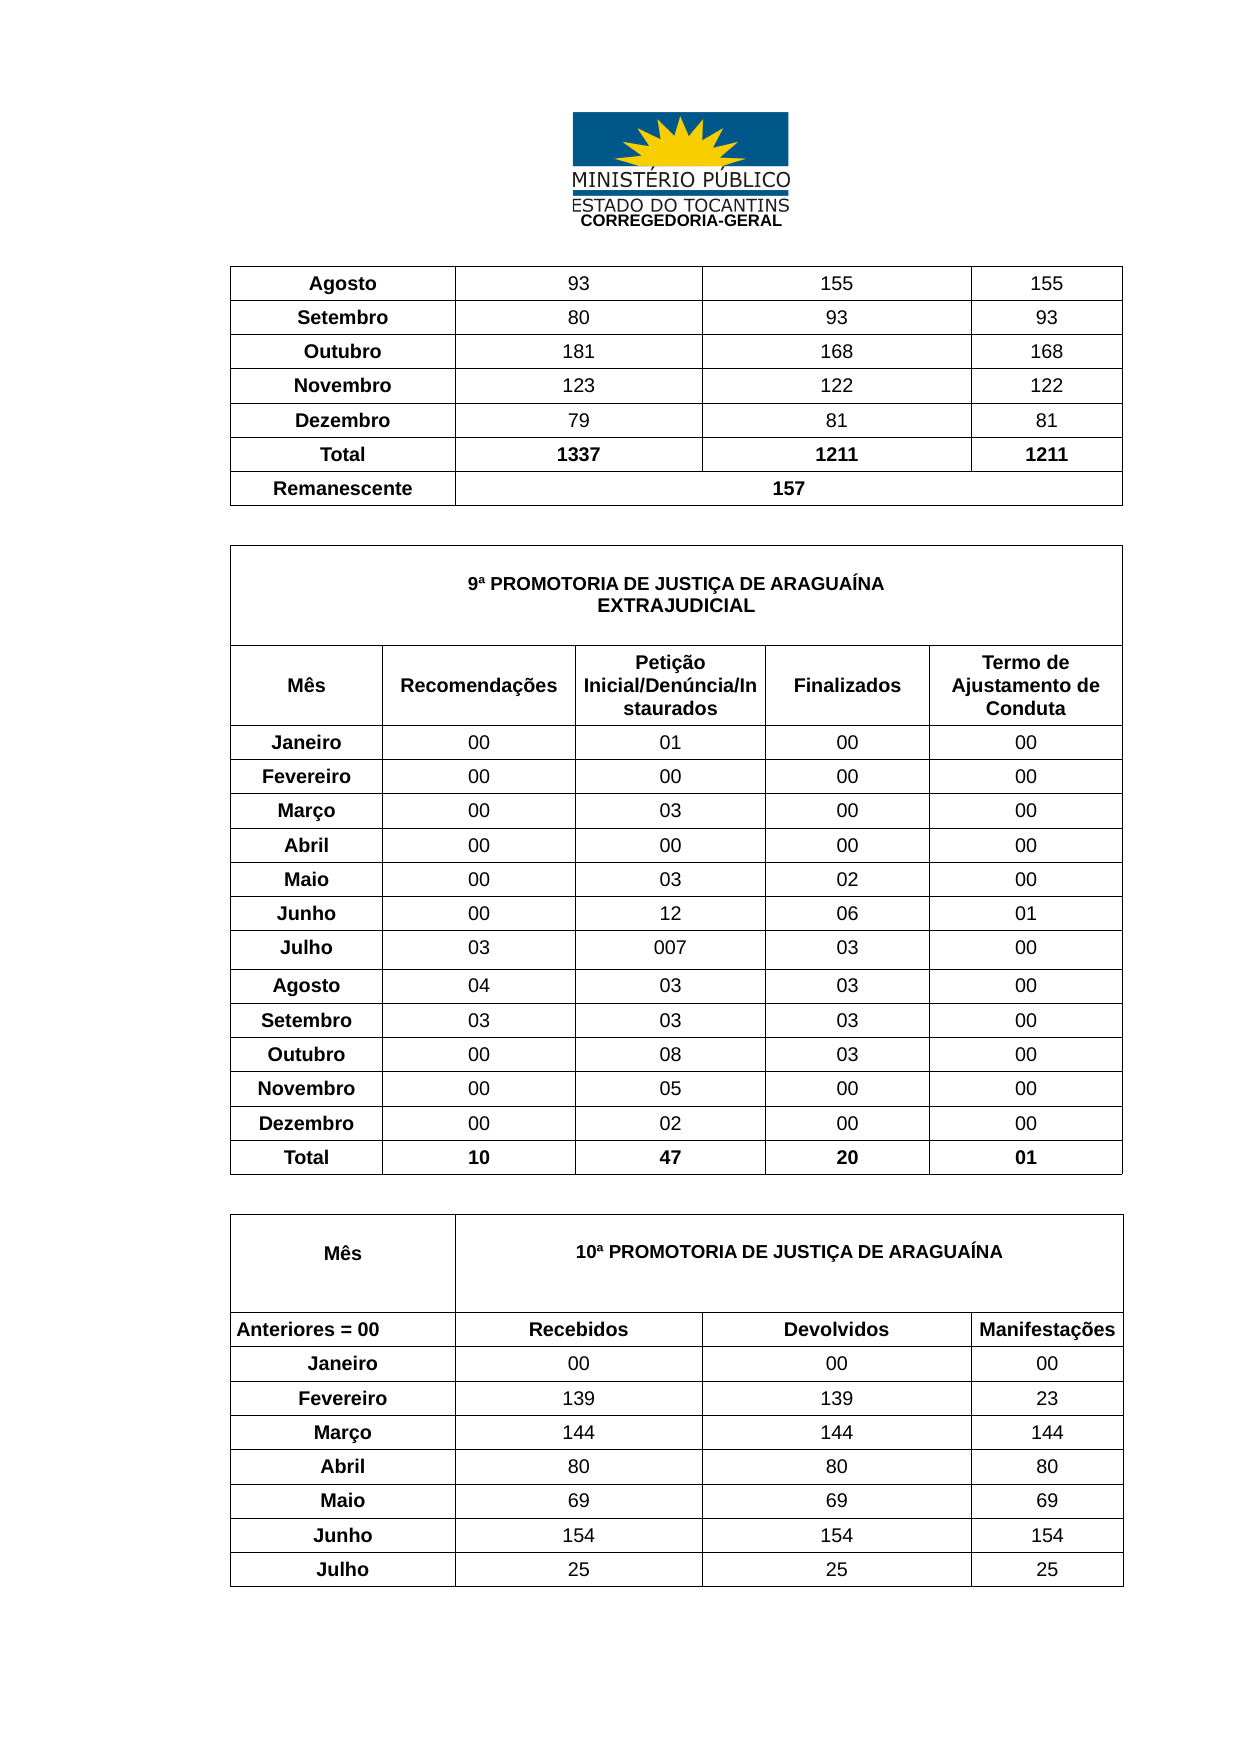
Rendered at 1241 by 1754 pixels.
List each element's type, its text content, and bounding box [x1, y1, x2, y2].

table_cell 00 [576, 829, 765, 862]
table_cell 03 [576, 863, 765, 896]
table_cell 00 [383, 1038, 575, 1071]
table_cell 122 [972, 369, 1122, 403]
table_cell Julho [231, 931, 382, 968]
table_cell 03 [383, 931, 575, 968]
table_cell Dezembro [231, 404, 455, 437]
table_cell 03 [766, 1038, 929, 1071]
table_cell 00 [930, 970, 1122, 1003]
table_cell 00 [456, 1347, 702, 1381]
table_cell 00 [766, 726, 929, 759]
table_header 10ª PROMOTORIA DE JUSTIÇA DE ARAGUAÍNA [456, 1215, 1123, 1312]
table_cell Recebidos [456, 1313, 702, 1346]
table_cell 00 [766, 1107, 929, 1140]
table_cell Julho [231, 1553, 455, 1586]
table_cell 02 [576, 1107, 765, 1140]
table_cell 00 [383, 829, 575, 862]
table_cell 00 [930, 863, 1122, 896]
table_cell 00 [383, 1107, 575, 1140]
table_cell 25 [972, 1553, 1123, 1586]
table_cell 1211 [972, 438, 1122, 471]
table_cell 47 [576, 1141, 765, 1174]
table_cell 93 [456, 267, 702, 300]
table_cell 007 [576, 931, 765, 968]
table_cell Mês [231, 646, 382, 725]
table_cell 139 [456, 1382, 702, 1415]
table_cell Outubro [231, 335, 455, 368]
table_cell 05 [576, 1072, 765, 1106]
table_cell 00 [930, 794, 1122, 828]
table_cell Anteriores = 00 [231, 1313, 455, 1346]
table_cell 155 [703, 267, 971, 300]
table_cell 00 [972, 1347, 1123, 1381]
table_cell Junho [231, 897, 382, 930]
table_cell 12 [576, 897, 765, 930]
table_cell Devolvidos [703, 1313, 971, 1346]
table_cell 10 [383, 1141, 575, 1174]
table_cell Manifestações [972, 1313, 1123, 1346]
table_cell 01 [930, 897, 1122, 930]
table_cell 00 [383, 726, 575, 759]
table_cell Finalizados [766, 646, 929, 725]
table_cell 154 [456, 1519, 702, 1552]
table_cell Setembro [231, 1004, 382, 1037]
table_cell 00 [766, 794, 929, 828]
table_cell 03 [766, 931, 929, 968]
table_cell 03 [383, 1004, 575, 1037]
table_cell 00 [930, 1072, 1122, 1106]
table_cell 00 [383, 1072, 575, 1106]
table_cell 02 [766, 863, 929, 896]
table_cell 123 [456, 369, 702, 403]
table_cell 03 [576, 1004, 765, 1037]
table_cell 00 [930, 1038, 1122, 1071]
table_header 9ª PROMOTORIA DE JUSTIÇA DE ARAGUAÍNA EXTRAJUDICIAL [231, 546, 1122, 645]
table_cell Agosto [231, 970, 382, 1003]
table_cell Janeiro [231, 726, 382, 759]
table_cell Fevereiro [231, 760, 382, 793]
table_cell 144 [456, 1416, 702, 1449]
table_cell 00 [383, 760, 575, 793]
table_cell 00 [930, 829, 1122, 862]
table_cell Total [231, 1141, 382, 1174]
table_cell Remanescente [231, 472, 455, 505]
table_cell 81 [703, 404, 971, 437]
table_cell 80 [456, 301, 702, 334]
table_cell 03 [576, 794, 765, 828]
table_cell Termo de Ajustamento de Conduta [930, 646, 1122, 725]
table_cell 93 [972, 301, 1122, 334]
table_header Mês [231, 1215, 455, 1312]
table_cell 00 [930, 1107, 1122, 1140]
table_cell 00 [576, 760, 765, 793]
table_cell 168 [703, 335, 971, 368]
table_cell 00 [930, 931, 1122, 968]
table_cell Abril [231, 1450, 455, 1483]
table_cell Fevereiro [231, 1382, 455, 1415]
table_cell 00 [766, 1072, 929, 1106]
table_cell Total [231, 438, 455, 471]
table_cell 04 [383, 970, 575, 1003]
table_cell 69 [703, 1485, 971, 1518]
table_cell Junho [231, 1519, 455, 1552]
table_cell 80 [972, 1450, 1123, 1483]
table_cell Março [231, 1416, 455, 1449]
table_cell Maio [231, 863, 382, 896]
table_cell 155 [972, 267, 1122, 300]
table_cell 00 [766, 760, 929, 793]
table_cell Recomendações [383, 646, 575, 725]
picture [572, 112, 790, 212]
table_cell 69 [456, 1485, 702, 1518]
table_cell 00 [766, 829, 929, 862]
table_cell 23 [972, 1382, 1123, 1415]
table_cell 181 [456, 335, 702, 368]
table_cell 25 [703, 1553, 971, 1586]
table_cell 00 [383, 897, 575, 930]
table_cell 01 [930, 1141, 1122, 1174]
table_cell 03 [766, 1004, 929, 1037]
table_cell 157 [456, 472, 1122, 505]
table_cell Dezembro [231, 1107, 382, 1140]
table_cell 79 [456, 404, 702, 437]
table_cell 139 [703, 1382, 971, 1415]
table_cell 144 [703, 1416, 971, 1449]
table_cell Janeiro [231, 1347, 455, 1381]
table_cell 144 [972, 1416, 1123, 1449]
table_cell 1337 [456, 438, 702, 471]
table_cell 81 [972, 404, 1122, 437]
table_cell Setembro [231, 301, 455, 334]
table_cell Agosto [231, 267, 455, 300]
table_cell Maio [231, 1485, 455, 1518]
table_cell 00 [383, 794, 575, 828]
table_cell 08 [576, 1038, 765, 1071]
table_cell Novembro [231, 1072, 382, 1106]
table_cell 01 [576, 726, 765, 759]
table_cell 03 [766, 970, 929, 1003]
table_cell Petição Inicial/Denúncia/Instaurados [576, 646, 765, 725]
table_cell 00 [383, 863, 575, 896]
table_cell Novembro [231, 369, 455, 403]
table_cell 122 [703, 369, 971, 403]
table_cell 80 [456, 1450, 702, 1483]
table_cell 154 [972, 1519, 1123, 1552]
table_cell 168 [972, 335, 1122, 368]
table_cell 154 [703, 1519, 971, 1552]
table_cell Outubro [231, 1038, 382, 1071]
table_cell 69 [972, 1485, 1123, 1518]
table_cell Março [231, 794, 382, 828]
table_cell 1211 [703, 438, 971, 471]
table_cell 20 [766, 1141, 929, 1174]
table_cell 80 [703, 1450, 971, 1483]
table_cell 25 [456, 1553, 702, 1586]
table_cell 00 [930, 1004, 1122, 1037]
table_cell 06 [766, 897, 929, 930]
table_cell 03 [576, 970, 765, 1003]
table_cell 00 [930, 726, 1122, 759]
table_cell 00 [930, 760, 1122, 793]
table_cell 93 [703, 301, 971, 334]
table_cell 00 [703, 1347, 971, 1381]
table_cell Abril [231, 829, 382, 862]
